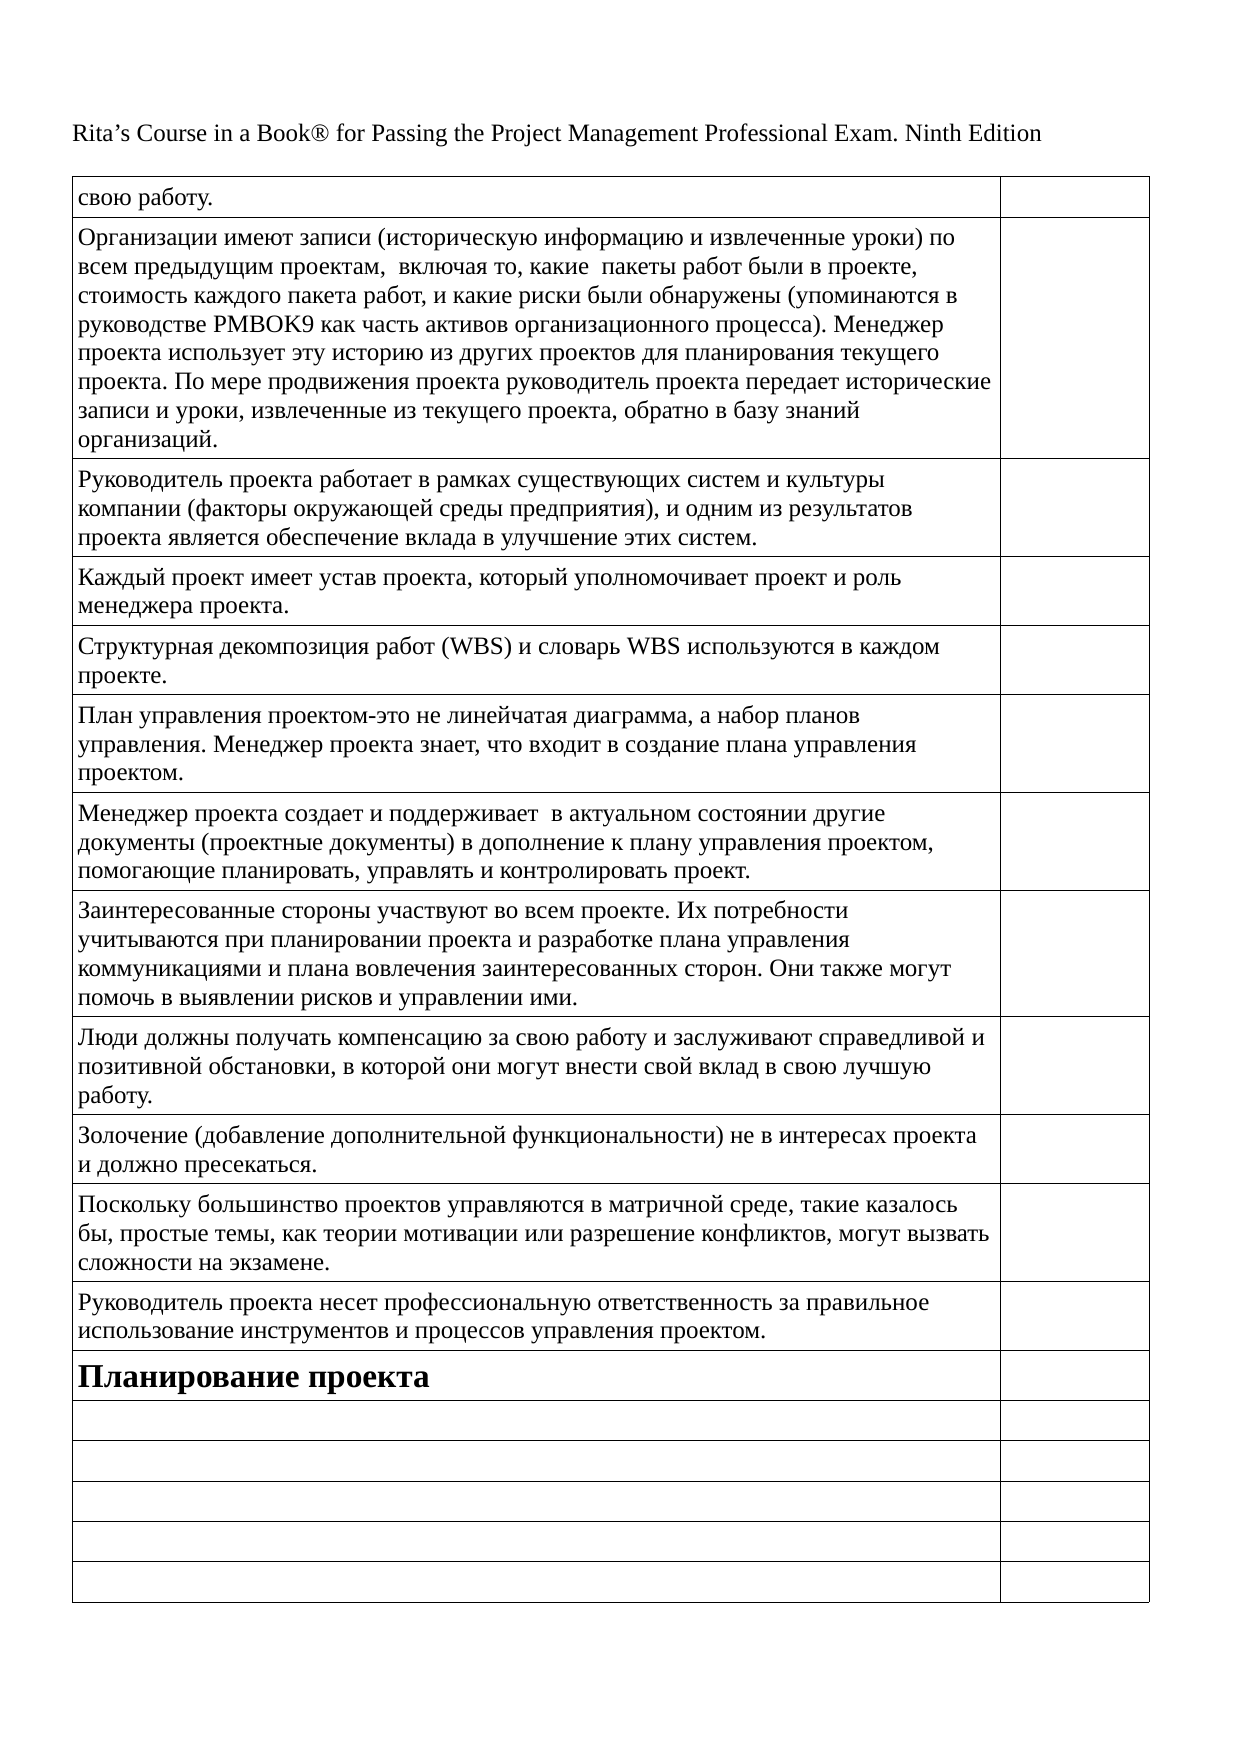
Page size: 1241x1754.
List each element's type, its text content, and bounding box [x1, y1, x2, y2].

table_cell [1001, 1522, 1149, 1561]
table_cell [1001, 626, 1149, 694]
table_cell [73, 1401, 1000, 1440]
table_cell [1001, 1441, 1149, 1481]
table_cell [73, 1562, 1000, 1602]
table_cell Поскольку большинство проектов управляются в матричной среде, такие казалось бы, простые темы, как теории мотивации или разрешение конфликтов, могут вызвать сложности на экзамене. [73, 1184, 1000, 1281]
table_cell [1001, 1282, 1149, 1350]
table_cell [1001, 557, 1149, 625]
table_cell [1001, 177, 1149, 217]
table_cell Каждый проект имеет устав проекта, который уполномочивает проект и роль менеджера проекта. [73, 557, 1000, 625]
table_cell [1001, 218, 1149, 458]
table_cell Менеджер проекта создает и поддерживает в актуальном состоянии другие документы (проектные документы) в дополнение к плану управления проектом, помогающие планировать, управлять и контролировать проект. [73, 793, 1000, 890]
table_cell Руководитель проекта несет профессиональную ответственность за правильное использование инструментов и процессов управления проектом. [73, 1282, 1000, 1350]
table_cell [1001, 891, 1149, 1016]
table_cell [1001, 459, 1149, 556]
table_cell [1001, 1351, 1149, 1400]
table_cell [1001, 1115, 1149, 1183]
table_cell Планирование проекта [73, 1351, 1000, 1400]
table_cell Заинтересованные стороны участвуют во всем проекте. Их потребности учитываются при планировании проекта и разработке плана управления коммуникациями и плана вовлечения заинтересованных сторон. Они также могут помочь в выявлении рисков и управлении ими. [73, 891, 1000, 1016]
table_cell Золочение (добавление дополнительной функциональности) не в интересах проекта и должно пресекаться. [73, 1115, 1000, 1183]
table_cell [1001, 1401, 1149, 1440]
table_cell [73, 1441, 1000, 1481]
table_cell [1001, 1482, 1149, 1521]
table_cell [1001, 793, 1149, 890]
table_cell Руководитель проекта работает в рамках существующих систем и культуры компании (факторы окружающей среды предприятия), и одним из результатов проекта является обеспечение вклада в улучшение этих систем. [73, 459, 1000, 556]
table_cell Организации имеют записи (историческую информацию и извлеченные уроки) по всем предыдущим проектам, включая то, какие пакеты работ были в проекте, стоимость каждого пакета работ, и какие риски были обнаружены (упоминаются в руководстве PMBOK9 как часть активов организационного процесса). Менеджер проекта использует эту историю из других проектов для планирования текущего проекта. По мере продвижения проекта руководитель проекта передает исторические записи и уроки, извлеченные из текущего проекта, обратно в базу знаний организаций. [73, 218, 1000, 458]
table_cell [1001, 1562, 1149, 1602]
table_cell [73, 1522, 1000, 1561]
table_cell [1001, 695, 1149, 792]
table_cell Люди должны получать компенсацию за свою работу и заслуживают справедливой и позитивной обстановки, в которой они могут внести свой вклад в свою лучшую работу. [73, 1017, 1000, 1114]
table_cell свою работу. [73, 177, 1000, 217]
table_cell [1001, 1184, 1149, 1281]
table_cell План управления проектом-это не линейчатая диаграмма, а набор планов управления. Менеджер проекта знает, что входит в создание плана управления проектом. [73, 695, 1000, 792]
table_cell [73, 1482, 1000, 1521]
table_cell [1001, 1017, 1149, 1114]
table_cell Структурная декомпозиция работ (WBS) и словарь WBS используются в каждом проекте. [73, 626, 1000, 694]
